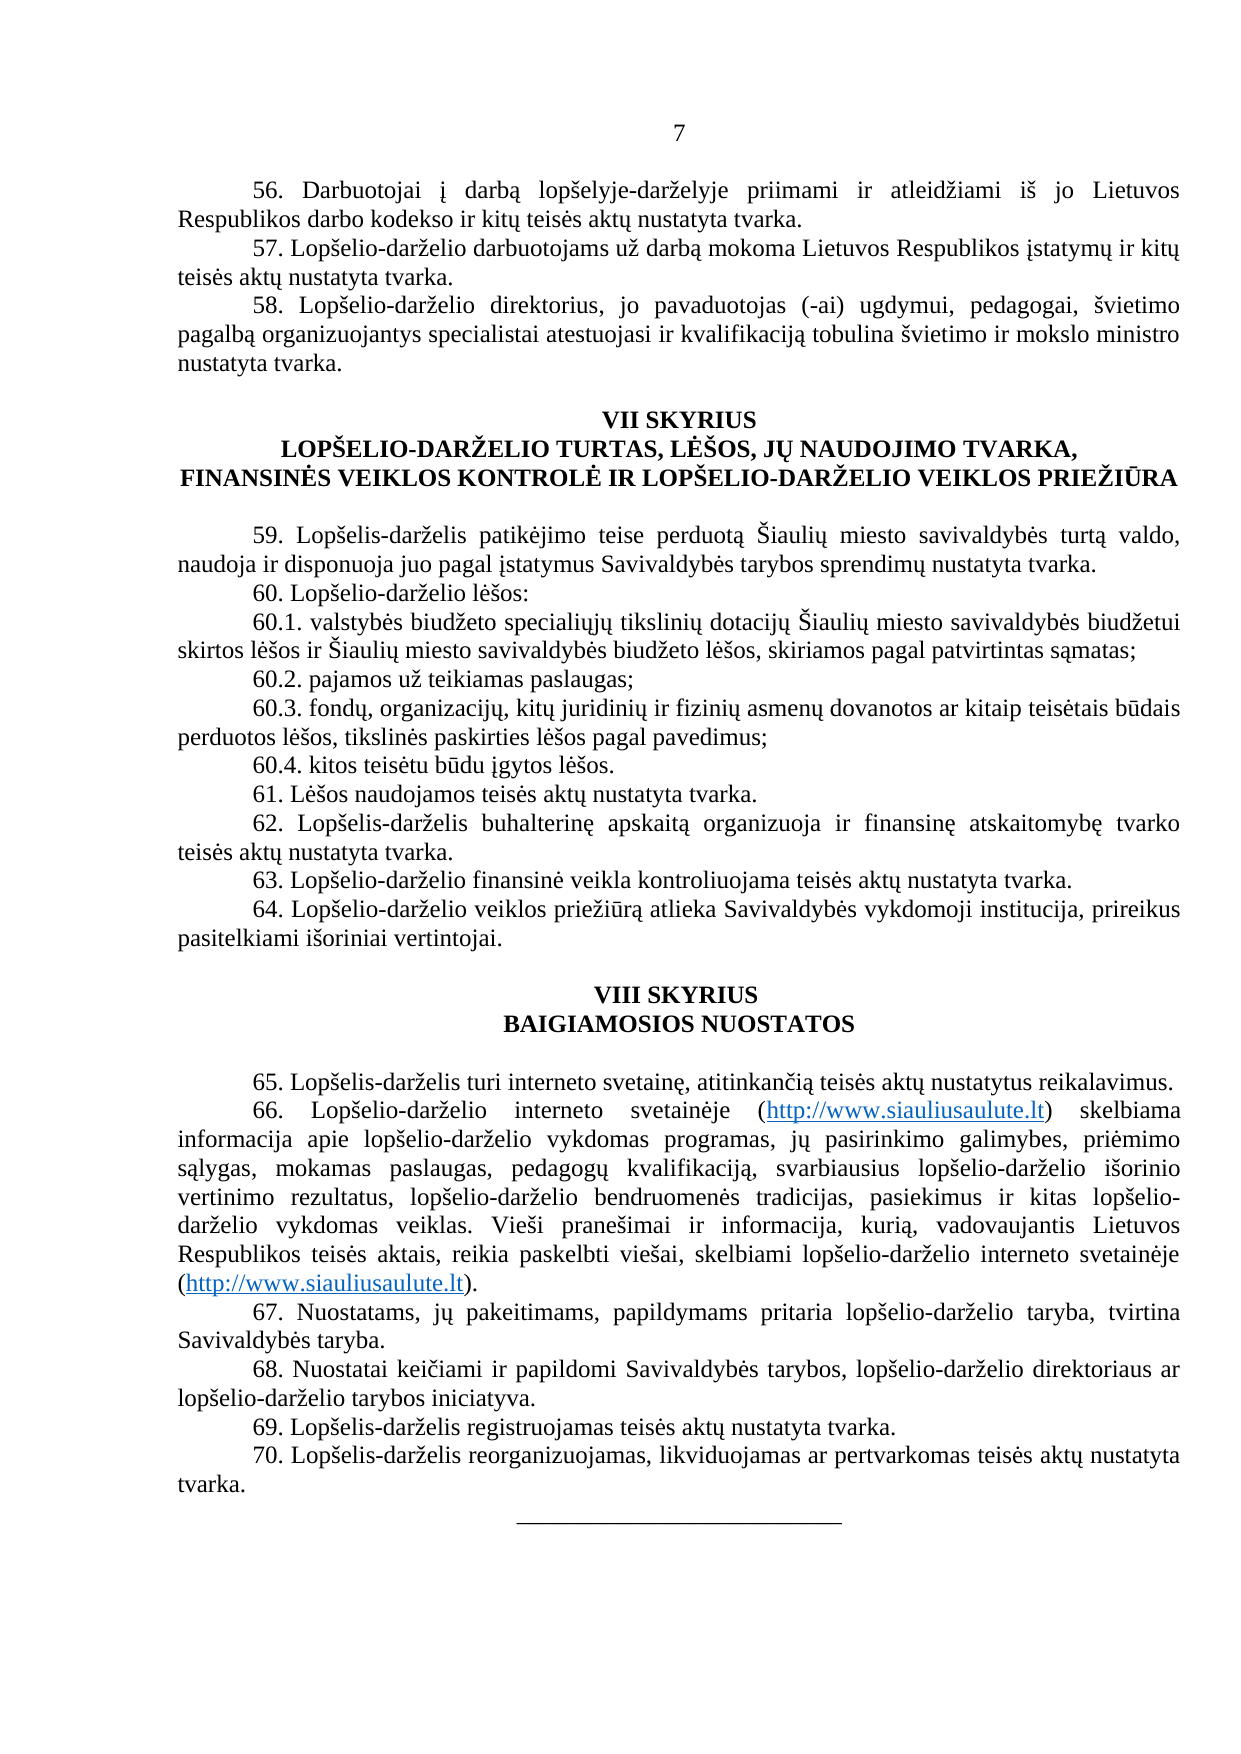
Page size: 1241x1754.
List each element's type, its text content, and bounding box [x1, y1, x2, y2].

text 62. Lopšelis-darželis buhalterinę apskaitą organizuoja ir finansinę atskaitomybę tvarko teisės aktų nustatyta tvarka. [177, 808, 1181, 866]
text 64. Lopšelio-darželio veiklos priežiūrą atlieka Savivaldybės vykdomoji institucija, prireikus pasitelkiami išoriniai vertintojai. [177, 894, 1181, 952]
text BAIGIAMOSIOS NUOSTATOS [177, 1009, 1181, 1038]
text 60.2. pajamos už teikiamas paslaugas; [177, 664, 1181, 693]
text 60.3. fondų, organizacijų, kitų juridinių ir fizinių asmenų dovanotos ar kitaip teisėtais būdais perduotos lėšos, tikslinės paskirties lėšos pagal pavedimus; [177, 693, 1181, 751]
text FINANSINĖS VEIKLOS KONTROLĖ IR LOPŠELIO-DARŽELIO VEIKLOS PRIEŽIŪRA [177, 463, 1181, 492]
text 63. Lopšelio-darželio finansinė veikla kontroliuojama teisės aktų nustatyta tvarka. [177, 866, 1181, 894]
text VII SKYRIUS [177, 406, 1181, 434]
text 60. Lopšelio-darželio lėšos: [177, 578, 1181, 607]
text 67. Nuostatams, jų pakeitimams, papildymams pritaria lopšelio-darželio taryba, tvirtina Savivaldybės taryba. [177, 1297, 1181, 1354]
text 58. Lopšelio-darželio direktorius, jo pavaduotojas (-ai) ugdymui, pedagogai, švietimo pagalbą organizuojantys specialistai atestuojasi ir kvalifikaciją tobulina švietimo ir mokslo ministro nustatyta tvarka. [177, 291, 1181, 377]
text LOPŠELIO-DARŽELIO TURTAS, LĖŠOS, JŲ NAUDOJIMO TVARKA, [177, 434, 1181, 463]
text 59. Lopšelis-darželis patikėjimo teise perduotą Šiaulių miesto savivaldybės turtą valdo, naudoja ir disponuoja juo pagal įstatymus Savivaldybės tarybos sprendimų nustatyta tvarka. [177, 521, 1181, 578]
text 66. Lopšelio-darželio interneto svetainėje (http://www.siauliusaulute.lt) skelbiama informacija apie lopšelio-darželio vykdomas programas, jų pasirinkimo galimybes, priėmimo sąlygas, mokamas paslaugas, pedagogų kvalifikaciją, svarbiausius lopšelio-darželio išorinio vertinimo rezultatus, lopšelio-darželio bendruomenės tradicijas, pasiekimus ir kitas lopšelio-darželio vykdomas veiklas. Vieši pranešimai ir informacija, kurią, vadovaujantis Lietuvos Respublikos teisės aktais, reikia paskelbti viešai, skelbiami lopšelio-darželio interneto svetainėje (http://www.siauliusaulute.lt). [177, 1096, 1181, 1297]
text VIII SKYRIUS [177, 981, 1181, 1009]
text 70. Lopšelis-darželis reorganizuojamas, likviduojamas ar pertvarkomas teisės aktų nustatyta tvarka. [177, 1441, 1181, 1498]
text 61. Lėšos naudojamos teisės aktų nustatyta tvarka. [177, 779, 1181, 808]
text __________________________ [177, 1498, 1181, 1527]
text 68. Nuostatai keičiami ir papildomi Savivaldybės tarybos, lopšelio-darželio direktoriaus ar lopšelio-darželio tarybos iniciatyva. [177, 1354, 1181, 1412]
text 57. Lopšelio-darželio darbuotojams už darbą mokoma Lietuvos Respublikos įstatymų ir kitų teisės aktų nustatyta tvarka. [177, 233, 1181, 291]
text 60.1. valstybės biudžeto specialiųjų tikslinių dotacijų Šiaulių miesto savivaldybės biudžetui skirtos lėšos ir Šiaulių miesto savivaldybės biudžeto lėšos, skiriamos pagal patvirtintas sąmatas; [177, 607, 1181, 664]
text 65. Lopšelis-darželis turi interneto svetainę, atitinkančią teisės aktų nustatytus reikalavimus. [177, 1067, 1181, 1096]
text 69. Lopšelis-darželis registruojamas teisės aktų nustatyta tvarka. [177, 1412, 1181, 1441]
text 56. Darbuotojai į darbą lopšelyje-darželyje priimami ir atleidžiami iš jo Lietuvos Respublikos darbo kodekso ir kitų teisės aktų nustatyta tvarka. [177, 176, 1181, 233]
text 60.4. kitos teisėtu būdu įgytos lėšos. [177, 751, 1181, 779]
